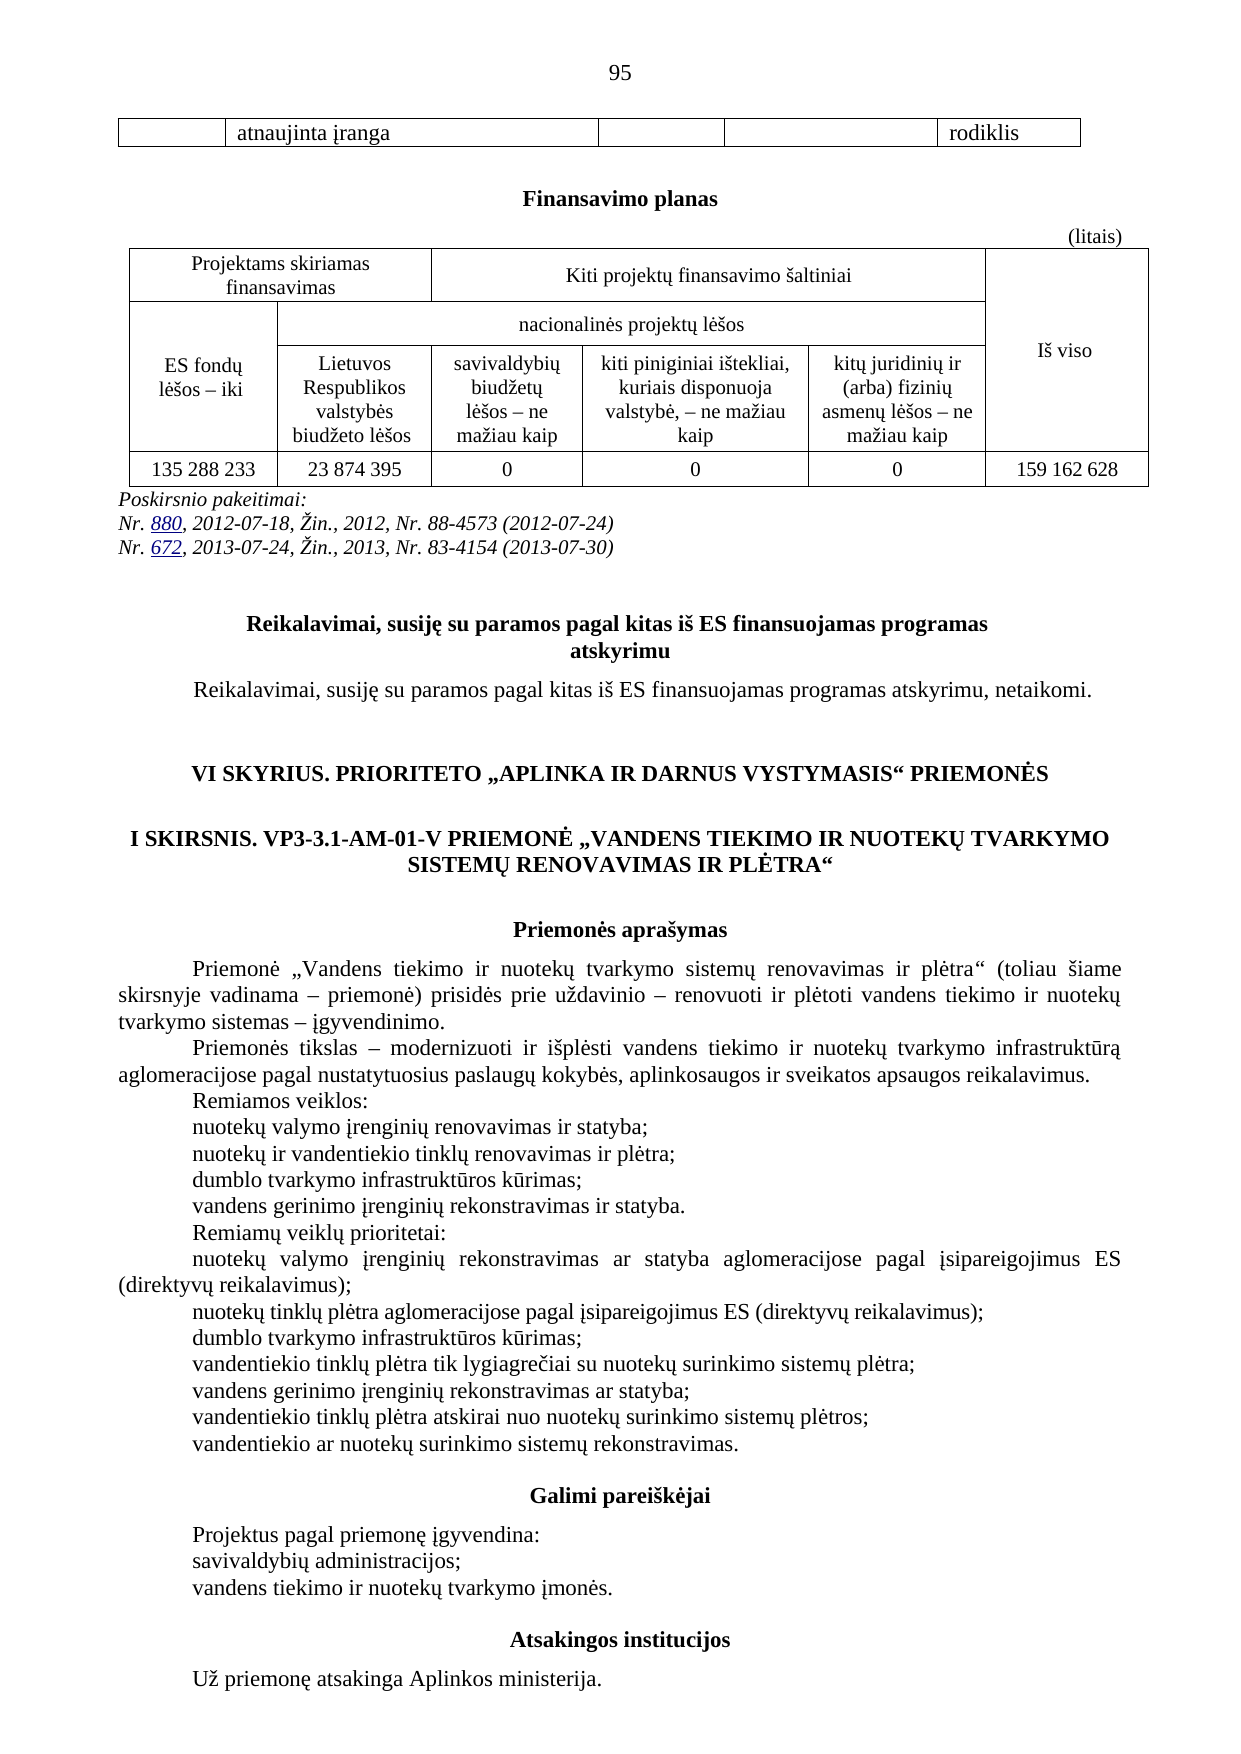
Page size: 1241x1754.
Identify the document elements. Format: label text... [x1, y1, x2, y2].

text nuotekų valymo įrenginių renovavimas ir statyba; [118, 1113, 1122, 1140]
text Nr. 880, 2012-07-18, Žin., 2012, Nr. 88-4573 (2012-07-24) [118, 511, 1122, 535]
table_cell nacionalinės projektų lėšos [278, 302, 985, 345]
text nuotekų tinklų plėtra aglomeracijose pagal įsipareigojimus ES (direktyvų reikalavimus); [118, 1298, 1122, 1324]
table_cell [725, 119, 937, 146]
text Už priemonę atsakinga Aplinkos ministerija. [118, 1665, 1122, 1692]
table_cell 0 [432, 452, 582, 486]
table_header Kiti projektų finansavimo šaltiniai [432, 249, 985, 301]
table_cell Lietuvos Respublikos valstybės biudžeto lėšos [278, 346, 431, 451]
text Atsakingos institucijos [118, 1627, 1122, 1653]
table_cell savivaldybių biudžetų lėšos – ne mažiau kaip [432, 346, 582, 451]
text Poskirsnio pakeitimai: [118, 487, 1122, 511]
text Finansavimo planas [118, 185, 1122, 212]
table_cell ES fondų lėšos – iki [130, 302, 277, 451]
text nuotekų ir vandentiekio tinklų renovavimas ir plėtra; [118, 1140, 1122, 1166]
text Priemonė „Vandens tiekimo ir nuotekų tvarkymo sistemų renovavimas ir plėtra“ (toliau šiame skirsnyje vadinama – priemonė) prisidės prie uždavinio – renovuoti ir plėtoti vandens tiekimo ir nuotekų tvarkymo sistemas – įgyvendinimo. [118, 955, 1122, 1034]
text vandentiekio tinklų plėtra tik lygiagrečiai su nuotekų surinkimo sistemų plėtra; [118, 1351, 1122, 1377]
text dumblo tvarkymo infrastruktūros kūrimas; [118, 1166, 1122, 1192]
table_cell [119, 119, 225, 146]
text vandentiekio tinklų plėtra atskirai nuo nuotekų surinkimo sistemų plėtros; [118, 1403, 1122, 1429]
table_cell 159 162 628 [986, 452, 1148, 486]
text Nr. 672, 2013-07-24, Žin., 2013, Nr. 83-4154 (2013-07-30) [118, 535, 1122, 559]
subtitle I SKIRSNIS. VP3-3.1-AM-01-V PRIEMONĖ „VANDENS TIEKIMO IR NUOTEKŲ TVARKYMO SISTEMŲ RENOVAVIMAS IR PLĖTRA“ [118, 825, 1122, 877]
table_cell kitų juridinių ir (arba) fizinių asmenų lėšos – ne mažiau kaip [809, 346, 985, 451]
table_cell 0 [809, 452, 985, 486]
text vandens gerinimo įrenginių rekonstravimas ir statyba. [118, 1192, 1122, 1219]
text Priemonės aprašymas [118, 916, 1122, 943]
table_cell [599, 119, 724, 146]
table_cell 0 [583, 452, 808, 486]
text vandens gerinimo įrenginių rekonstravimas ar statyba; [118, 1377, 1122, 1403]
table_header Iš viso [986, 249, 1148, 451]
text (litais) [118, 224, 1122, 248]
table_cell atnaujinta įranga [226, 119, 598, 146]
text Projektus pagal priemonę įgyvendina: [118, 1521, 1122, 1547]
text Priemonės tikslas – modernizuoti ir išplėsti vandens tiekimo ir nuotekų tvarkymo infrastruktūrą aglomeracijose pagal nustatytuosius paslaugų kokybės, aplinkosaugos ir sveikatos apsaugos reikalavimus. [118, 1034, 1122, 1087]
text savivaldybių administracijos; [118, 1547, 1122, 1574]
text Galimi pareiškėjai [118, 1482, 1122, 1509]
text Remiamos veiklos: [118, 1087, 1122, 1113]
text Remiamų veiklų prioritetai: [118, 1219, 1122, 1245]
text dumblo tvarkymo infrastruktūros kūrimas; [118, 1324, 1122, 1351]
text Reikalavimai, susiję su paramos pagal kitas iš ES finansuojamas programas atskyrimu [118, 611, 1122, 663]
table_header Projektams skiriamas finansavimas [130, 249, 431, 301]
subtitle vi SKYRIUS. PRIORITETO „APLINKA IR DARNUS VYSTYMASIS“ PRIEMONĖS [118, 759, 1122, 786]
text vandentiekio ar nuotekų surinkimo sistemų rekonstravimas. [118, 1429, 1122, 1456]
text Reikalavimai, susiję su paramos pagal kitas iš ES finansuojamas programas atskyrimu, netaikomi. [118, 676, 1122, 702]
table_cell 23 874 395 [278, 452, 431, 486]
table_cell rodiklis [938, 119, 1080, 146]
table_cell kiti piniginiai ištekliai, kuriais disponuoja valstybė, – ne mažiau kaip [583, 346, 808, 451]
text nuotekų valymo įrenginių rekonstravimas ar statyba aglomeracijose pagal įsipareigojimus ES (direktyvų reikalavimus); [118, 1245, 1122, 1298]
table_cell 135 288 233 [130, 452, 277, 486]
text vandens tiekimo ir nuotekų tvarkymo įmonės. [118, 1574, 1122, 1600]
